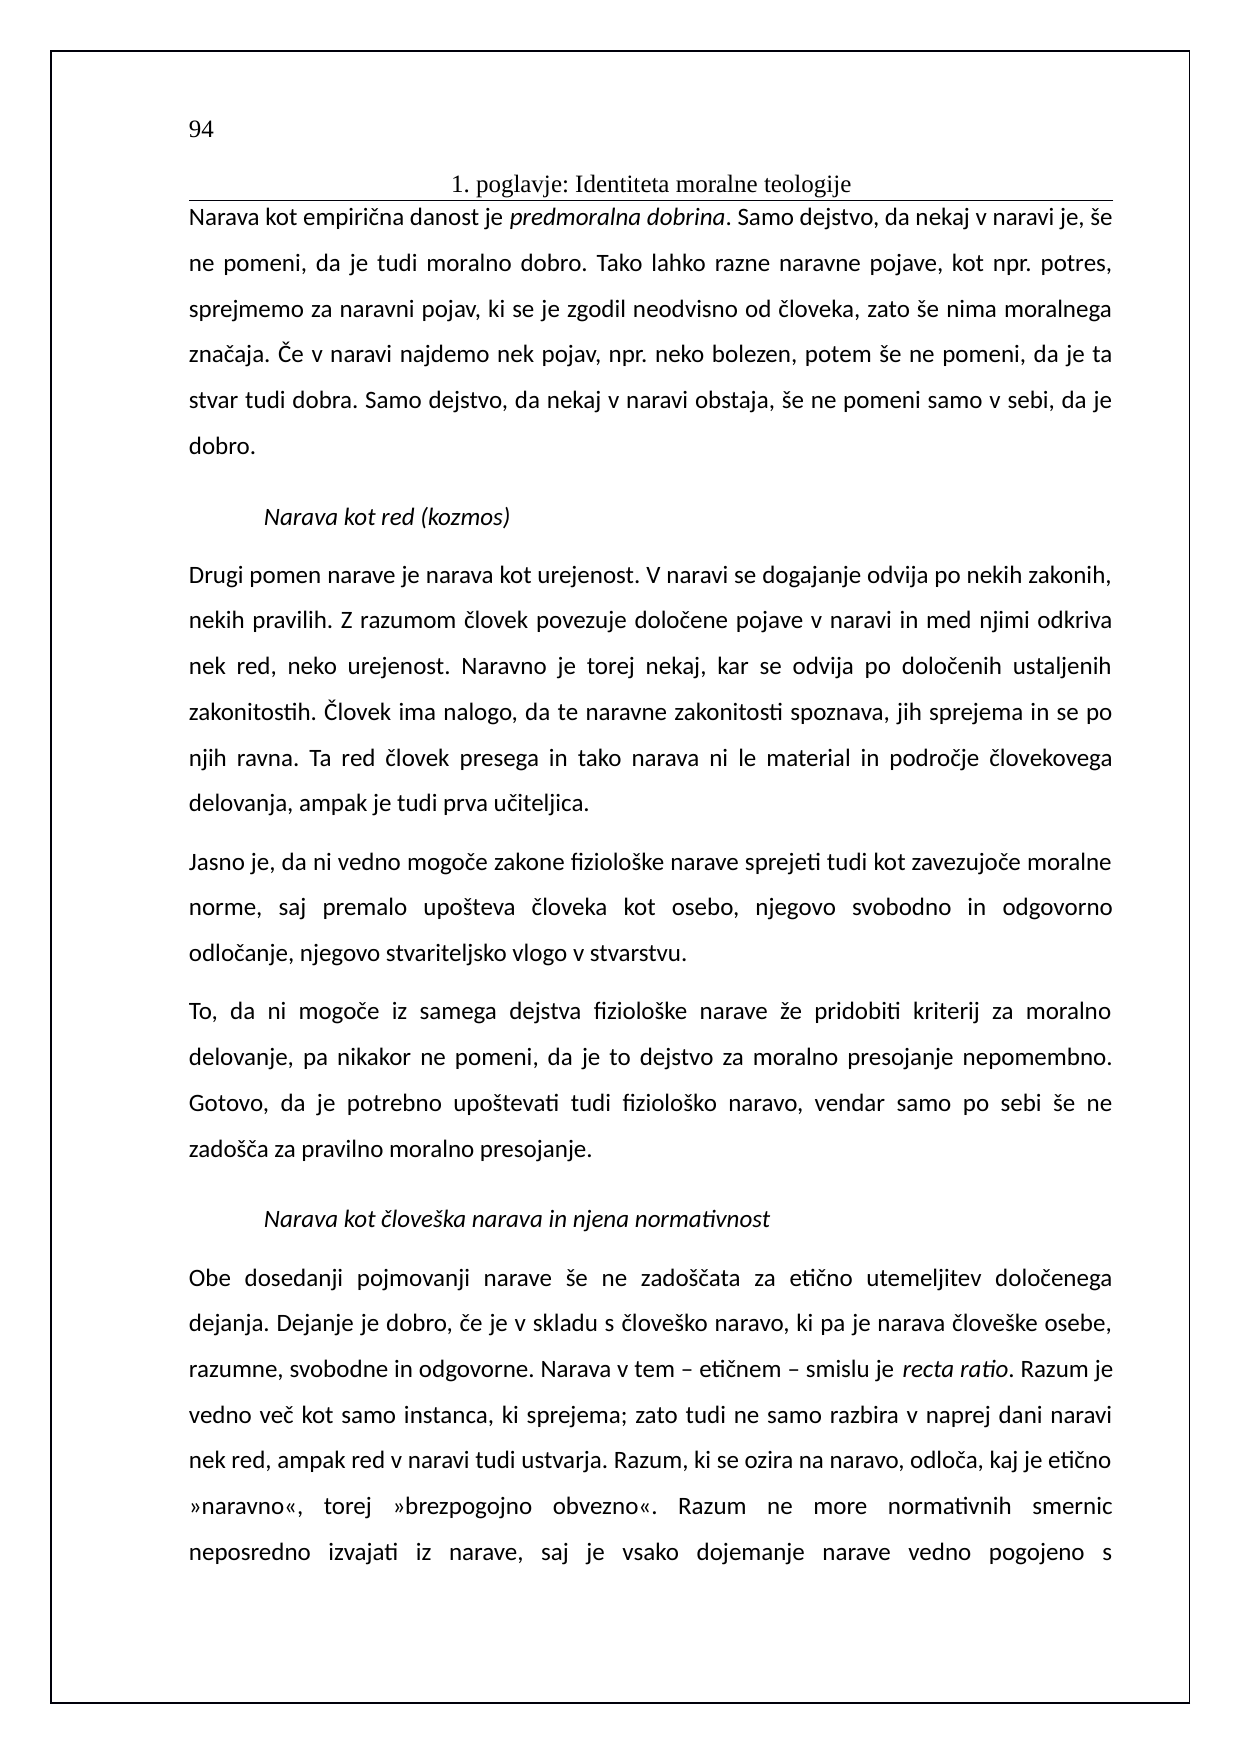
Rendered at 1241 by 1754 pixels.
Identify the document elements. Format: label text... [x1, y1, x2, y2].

text Obe dosedanji pojmovanji narave še ne zadoščata za etično utemeljitev določenega dejanja. Dejanje je dobro, če je v skladu s človeško naravo, ki pa je narava človeške osebe, razumne, svobodne in odgovorne. Narava v tem – etičnem – smislu je recta ratio. Razum je vedno več kot samo instanca, ki sprejema; zato tudi ne samo razbira v naprej dani naravi nek red, ampak red v naravi tudi ustvarja. Razum, ki se ozira na naravo, odloča, kaj je etično »naravno«, torej »brezpogojno obvezno«. Razum ne more normativnih smernic neposredno izvajati iz narave, saj je vsako dojemanje narave vedno pogojeno s [189, 1262, 1113, 1567]
text Jasno je, da ni vedno mogoče zakone fiziološke narave sprejeti tudi kot zavezujoče moralne norme, saj premalo upošteva človeka kot osebo, njegovo svobodno in odgovorno odločanje, njegovo stvariteljsko vlogo v stvarstvu. [189, 846, 1113, 968]
subtitle Narava kot red (kozmos) [189, 501, 1113, 531]
subtitle Narava kot človeška narava in njena normativnost [189, 1203, 1113, 1234]
text Narava kot empirična danost je predmoralna dobrina. Samo dejstvo, da nekaj v naravi je, še ne pomeni, da je tudi moralno dobro. Tako lahko razne naravne pojave, kot npr. potres, sprejmemo za naravni pojav, ki se je zgodil neodvisno od človeka, zato še nima moralnega značaja. Če v naravi najdemo nek pojav, npr. neko bolezen, potem še ne pomeni, da je ta stvar tudi dobra. Samo dejstvo, da nekaj v naravi obstaja, še ne pomeni samo v sebi, da je dobro. [189, 201, 1113, 461]
text Drugi pomen narave je narava kot urejenost. V naravi se dogajanje odvija po nekih zakonih, nekih pravilih. Z razumom človek povezuje določene pojave v naravi in med njimi odkriva nek red, neko urejenost. Naravno je torej nekaj, kar se odvija po določenih ustaljenih zakonitostih. Človek ima nalogo, da te naravne zakonitosti spoznava, jih sprejema in se po njih ravna. Ta red človek presega in tako narava ni le material in področje človekovega delovanja, ampak je tudi prva učiteljica. [189, 559, 1113, 818]
text To, da ni mogoče iz samega dejstva fiziološke narave že pridobiti kriterij za moralno delovanje, pa nikakor ne pomeni, da je to dejstvo za moralno presojanje nepomembno. Gotovo, da je potrebno upoštevati tudi fiziološko naravo, vendar samo po sebi še ne zadošča za pravilno moralno presojanje. [189, 996, 1113, 1163]
